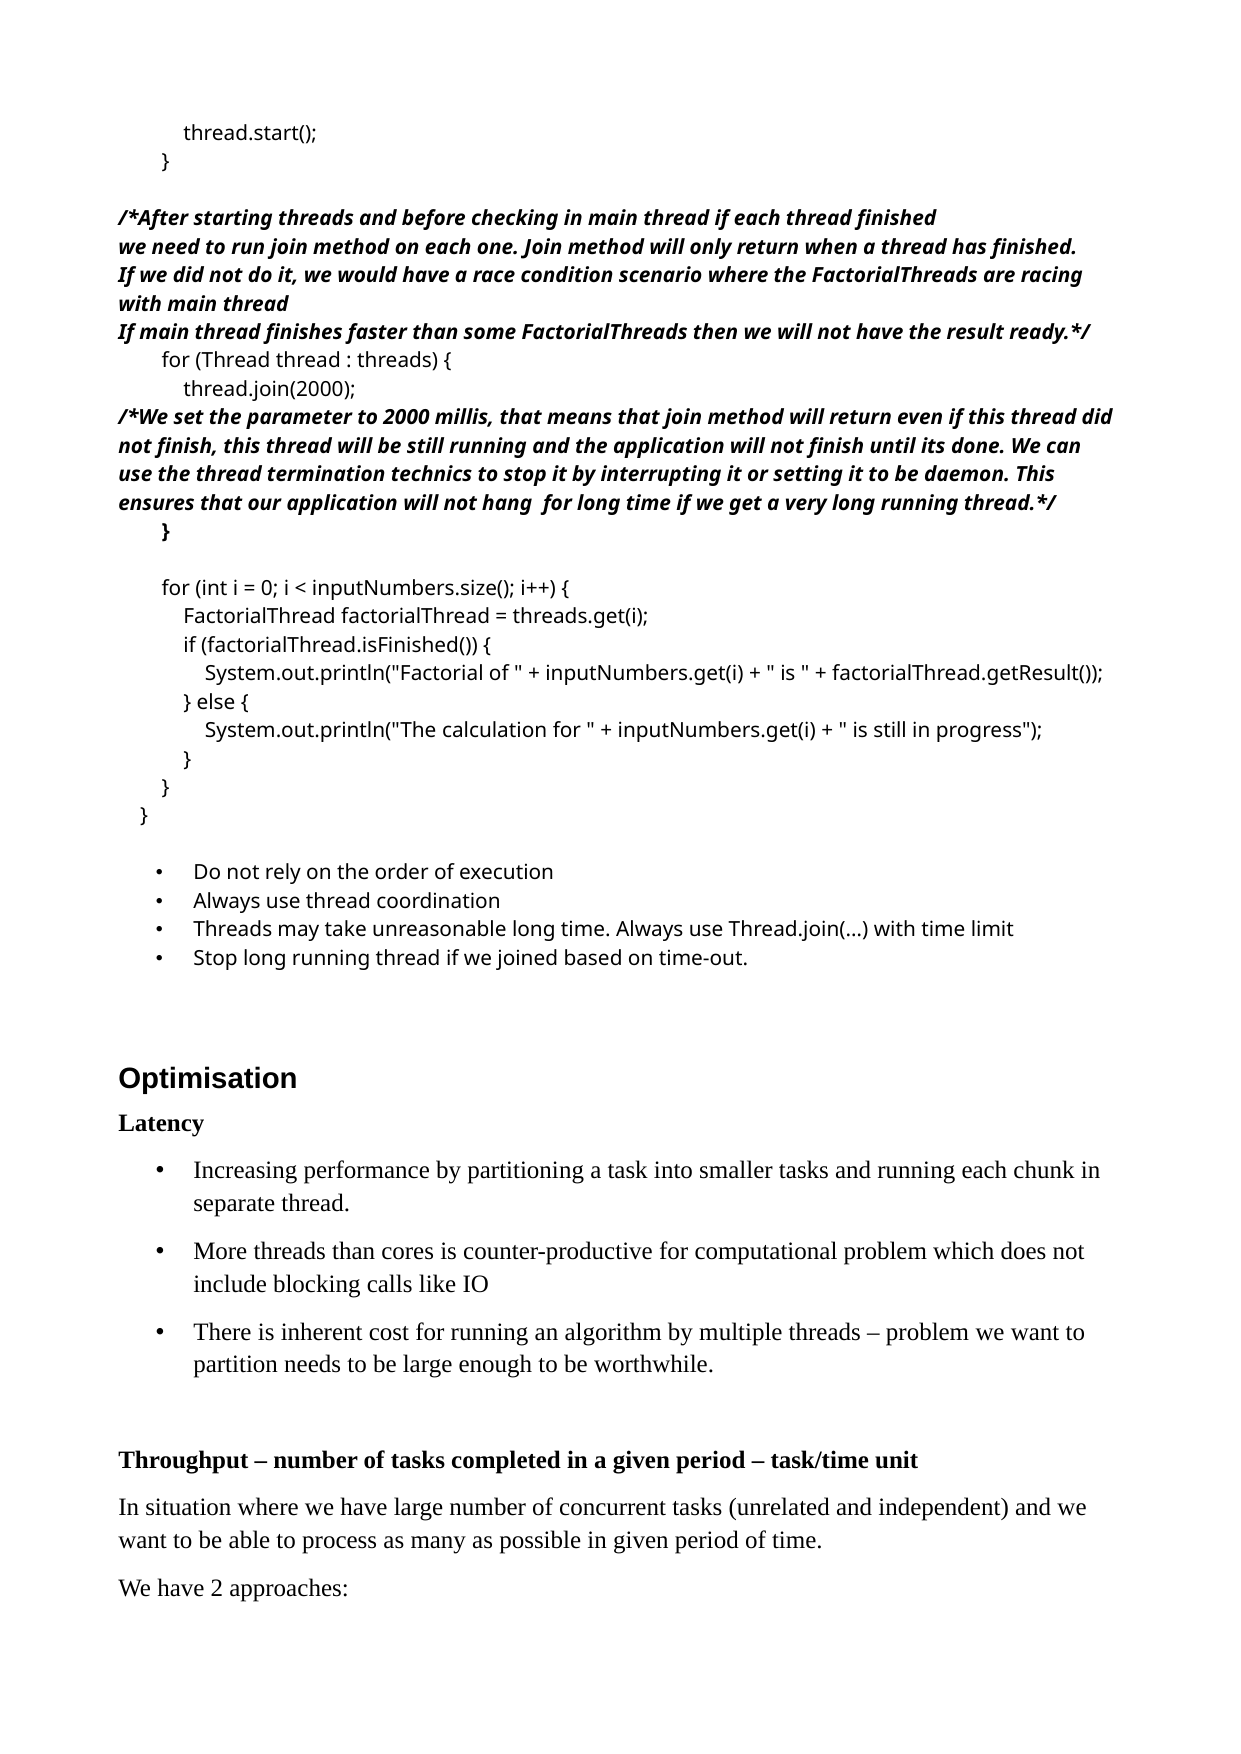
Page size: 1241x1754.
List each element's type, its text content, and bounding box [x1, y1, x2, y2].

text /*After starting threads and before checking in main thread if each thread finished [118, 203, 1122, 232]
text } [118, 772, 1122, 801]
text } [118, 744, 1122, 772]
list Increasing performance by partitioning a task into smaller tasks and running each chunk in separate thread. [156, 1155, 1122, 1217]
text System.out.println("The calculation for " + inputNumbers.get(i) + " is still in progress"); [118, 715, 1122, 744]
list Stop long running thread if we joined based on time-out. [156, 943, 1122, 971]
text We have 2 approaches: [118, 1573, 1122, 1602]
text } else { [118, 687, 1122, 715]
list Always use thread coordination [156, 886, 1122, 914]
text } [118, 516, 1122, 545]
text Latency [118, 1108, 1122, 1136]
text for (int i = 0; i < inputNumbers.size(); i++) { [118, 573, 1122, 602]
text System.out.println("Factorial of " + inputNumbers.get(i) + " is " + factorialThread.getResult()); [118, 658, 1122, 687]
list There is inherent cost for running an algorithm by multiple threads – problem we want to partition needs to be large enough to be worthwhile. [156, 1317, 1122, 1378]
list Threads may take unreasonable long time. Always use Thread.join(…) with time limit [156, 914, 1122, 943]
text Throughput – number of tasks completed in a given period – task/time unit [118, 1445, 1122, 1473]
text If main thread finishes faster than some FactorialThreads then we will not have the result ready.*/ [118, 317, 1122, 346]
text FactorialThread factorialThread = threads.get(i); [118, 602, 1122, 630]
text for (Thread thread : threads) { [118, 346, 1122, 374]
text if (factorialThread.isFinished()) { [118, 630, 1122, 658]
text If we did not do it, we would have a race condition scenario where the FactorialThreads are racing with main thread [118, 260, 1122, 317]
text In situation where we have large number of concurrent tasks (unrelated and independent) and we want to be able to process as many as possible in given period of time. [118, 1492, 1122, 1554]
text thread.join(2000); [118, 374, 1122, 402]
text /*We set the parameter to 2000 millis, that means that join method will return even if this thread did not finish, this thread will be still running and the application will not finish until its done. We can use the thread termination technics to stop it by interrupting it or setting it to be daemon. This ensures that our application will not hang for long time if we get a very long running thread.*/ [118, 402, 1122, 516]
text we need to run join method on each one. Join method will only return when a thread has finished. [118, 232, 1122, 260]
list More threads than cores is counter-productive for computational problem which does not include blocking calls like IO [156, 1236, 1122, 1298]
list Do not rely on the order of execution [156, 857, 1122, 886]
text } [118, 147, 1122, 175]
subtitle Optimisation [118, 1061, 1122, 1095]
text } [118, 801, 1122, 829]
text thread.start(); [118, 118, 1122, 147]
